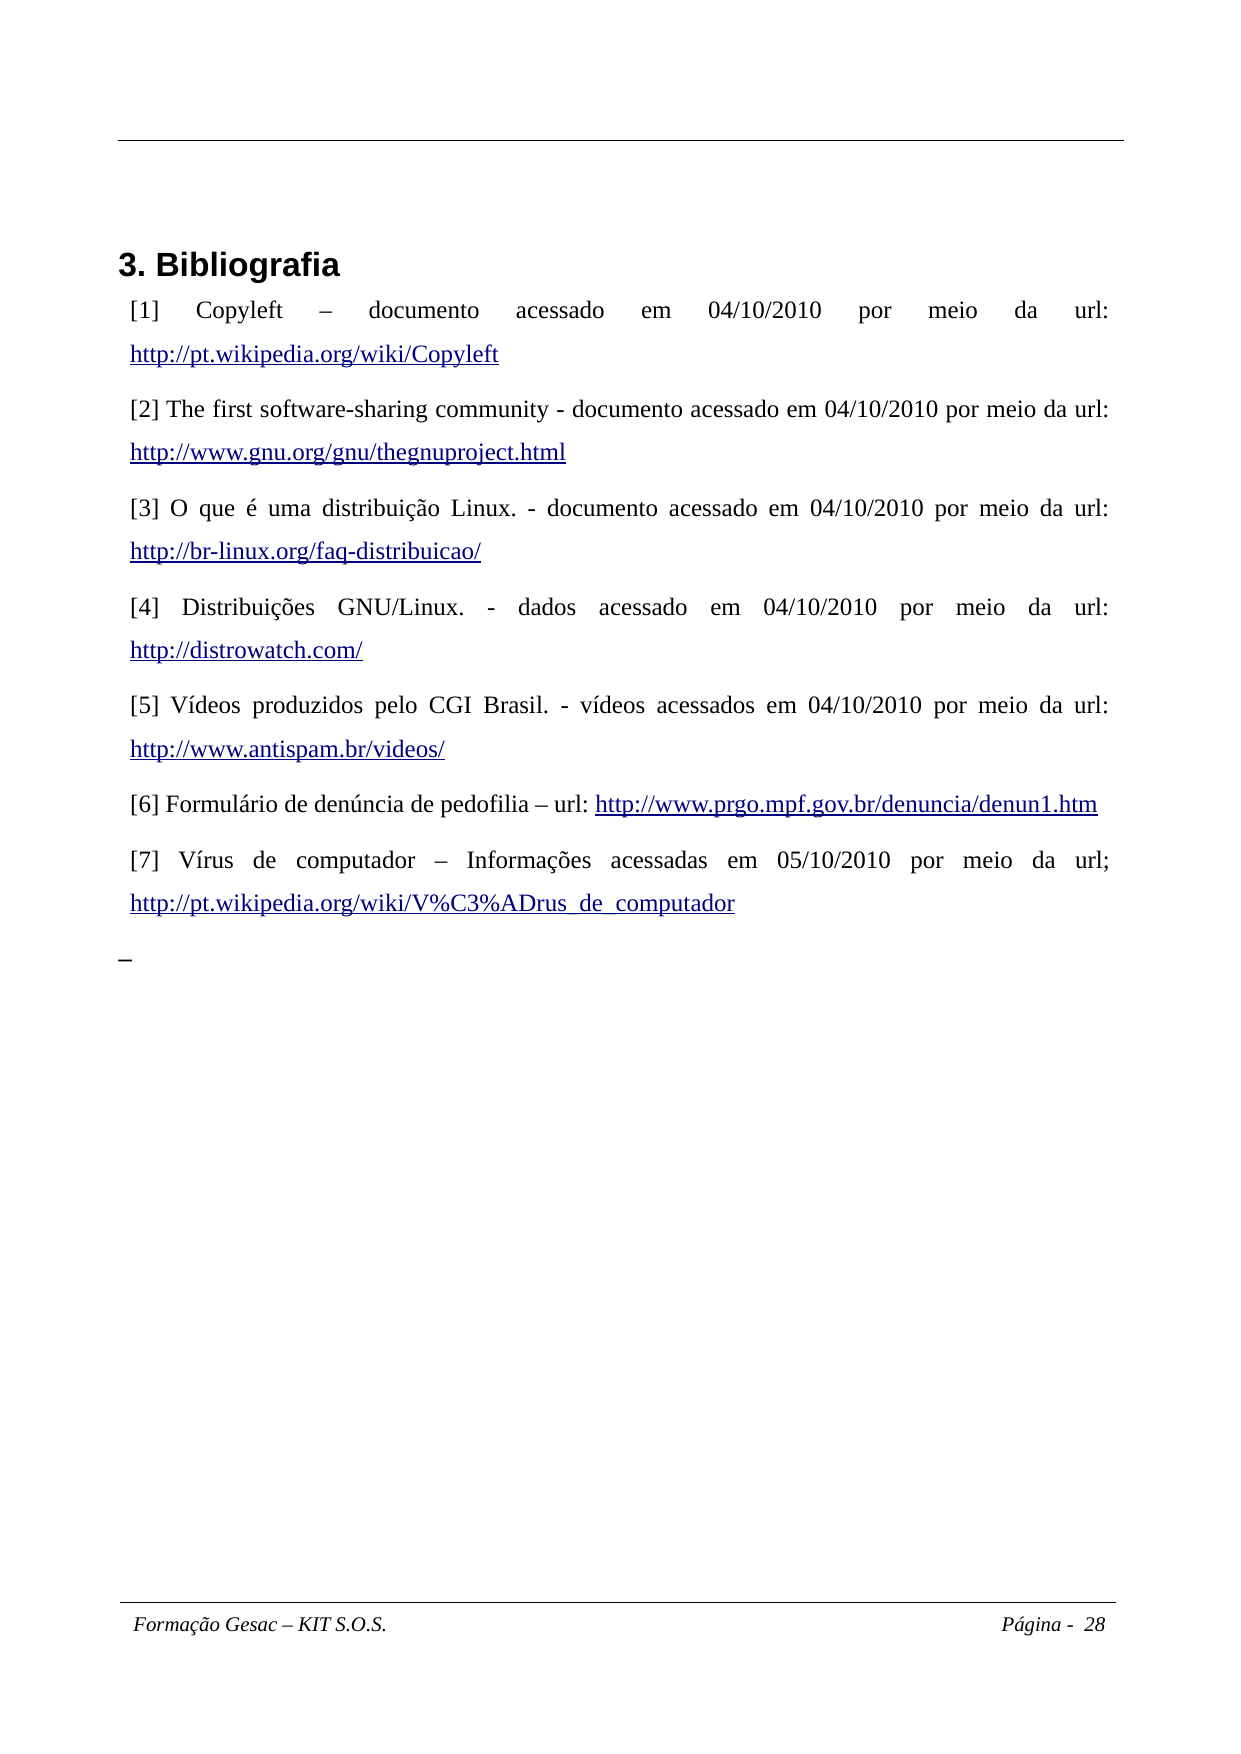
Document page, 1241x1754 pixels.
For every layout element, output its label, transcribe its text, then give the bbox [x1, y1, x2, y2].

list [3] O que é uma distribuição Linux. - documento acessado em 04/10/2010 por meio da url: http://br-linux.org/faq-distribuicao/ [118, 493, 1110, 565]
list [1] Copyleft – documento acessado em 04/10/2010 por meio da url: http://pt.wikipedia.org/wiki/Copyleft [118, 296, 1110, 367]
subtitle 3. Bibliografia [118, 244, 1122, 283]
list [5] Vídeos produzidos pelo CGI Brasil. - vídeos acessados em 04/10/2010 por meio da url: http://www.antispam.br/videos/ [118, 691, 1110, 762]
list [6] Formulário de denúncia de pedofilia – url: http://www.prgo.mpf.gov.br/denuncia/denun1.htm [118, 789, 1110, 818]
list [4] Distribuições GNU/Linux. - dados acessado em 04/10/2010 por meio da url: http://distrowatch.com/ [118, 592, 1110, 664]
list [7] Vírus de computador – Informações acessadas em 05/10/2010 por meio da url; http://pt.wikipedia.org/wiki/V%C3%ADrus_de_computador [118, 845, 1110, 917]
list [2] The first software-sharing community - documento acessado em 04/10/2010 por meio da url: http://www.gnu.org/gnu/thegnuproject.html [118, 394, 1110, 466]
